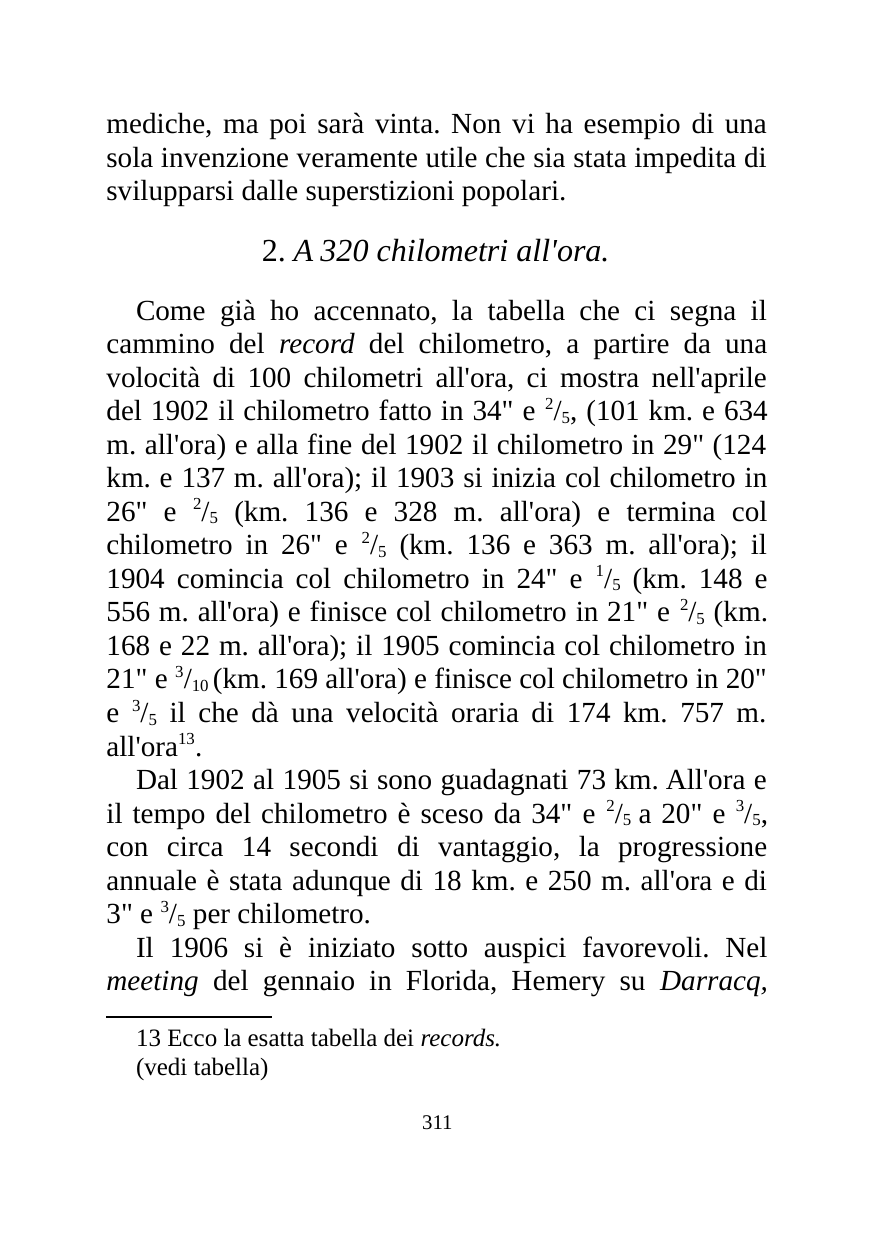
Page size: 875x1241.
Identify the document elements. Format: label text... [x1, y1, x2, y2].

text Ecco la esatta tabella dei records. [106, 1023, 768, 1052]
text mediche, ma poi sarà vinta. Non vi ha esempio di una sola invenzione veramente utile che sia stata impedita di svilupparsi dalle superstizioni popolari. [106, 106, 768, 207]
text Dal 1902 al 1905 si sono guadagnati 73 km. All'ora e il tempo del chilometro è sceso da 34" e 2/5 a 20" e 3/5, con circa 14 secondi di vantaggio, la progressione annuale è stata adunque di 18 km. e 250 m. all'ora e di 3" e 3/5 per chilometro. [106, 762, 768, 930]
subtitle 2. A 320 chilometri all'ora. [106, 232, 768, 268]
text Il 1906 si è iniziato sotto auspici favorevoli. Nel meeting del gennaio in Florida, Hemery su Darracq, [106, 930, 768, 997]
text (vedi tabella) [106, 1052, 768, 1080]
text Come già ho accennato, la tabella che ci segna il cammino del record del chilometro, a partire da una volocità di 100 chilometri all'ora, ci mostra nell'aprile del 1902 il chilometro fatto in 34" e 2/5, (101 km. e 634 m. all'ora) e alla fine del 1902 il chilometro in 29" (124 km. e 137 m. all'ora); il 1903 si inizia col chilometro in 26" e 2/5 (km. 136 e 328 m. all'ora) e termina col chilometro in 26" e 2/5 (km. 136 e 363 m. all'ora); il 1904 comincia col chilometro in 24" e 1/5 (km. 148 e 556 m. all'ora) e finisce col chilometro in 21" e 2/5 (km. 168 e 22 m. all'ora); il 1905 comincia col chilometro in 21" e 3/10 (km. 169 all'ora) e finisce col chilometro in 20" e 3/5 il che dà una velocità oraria di 174 km. 757 m. all'ora. [106, 293, 768, 762]
